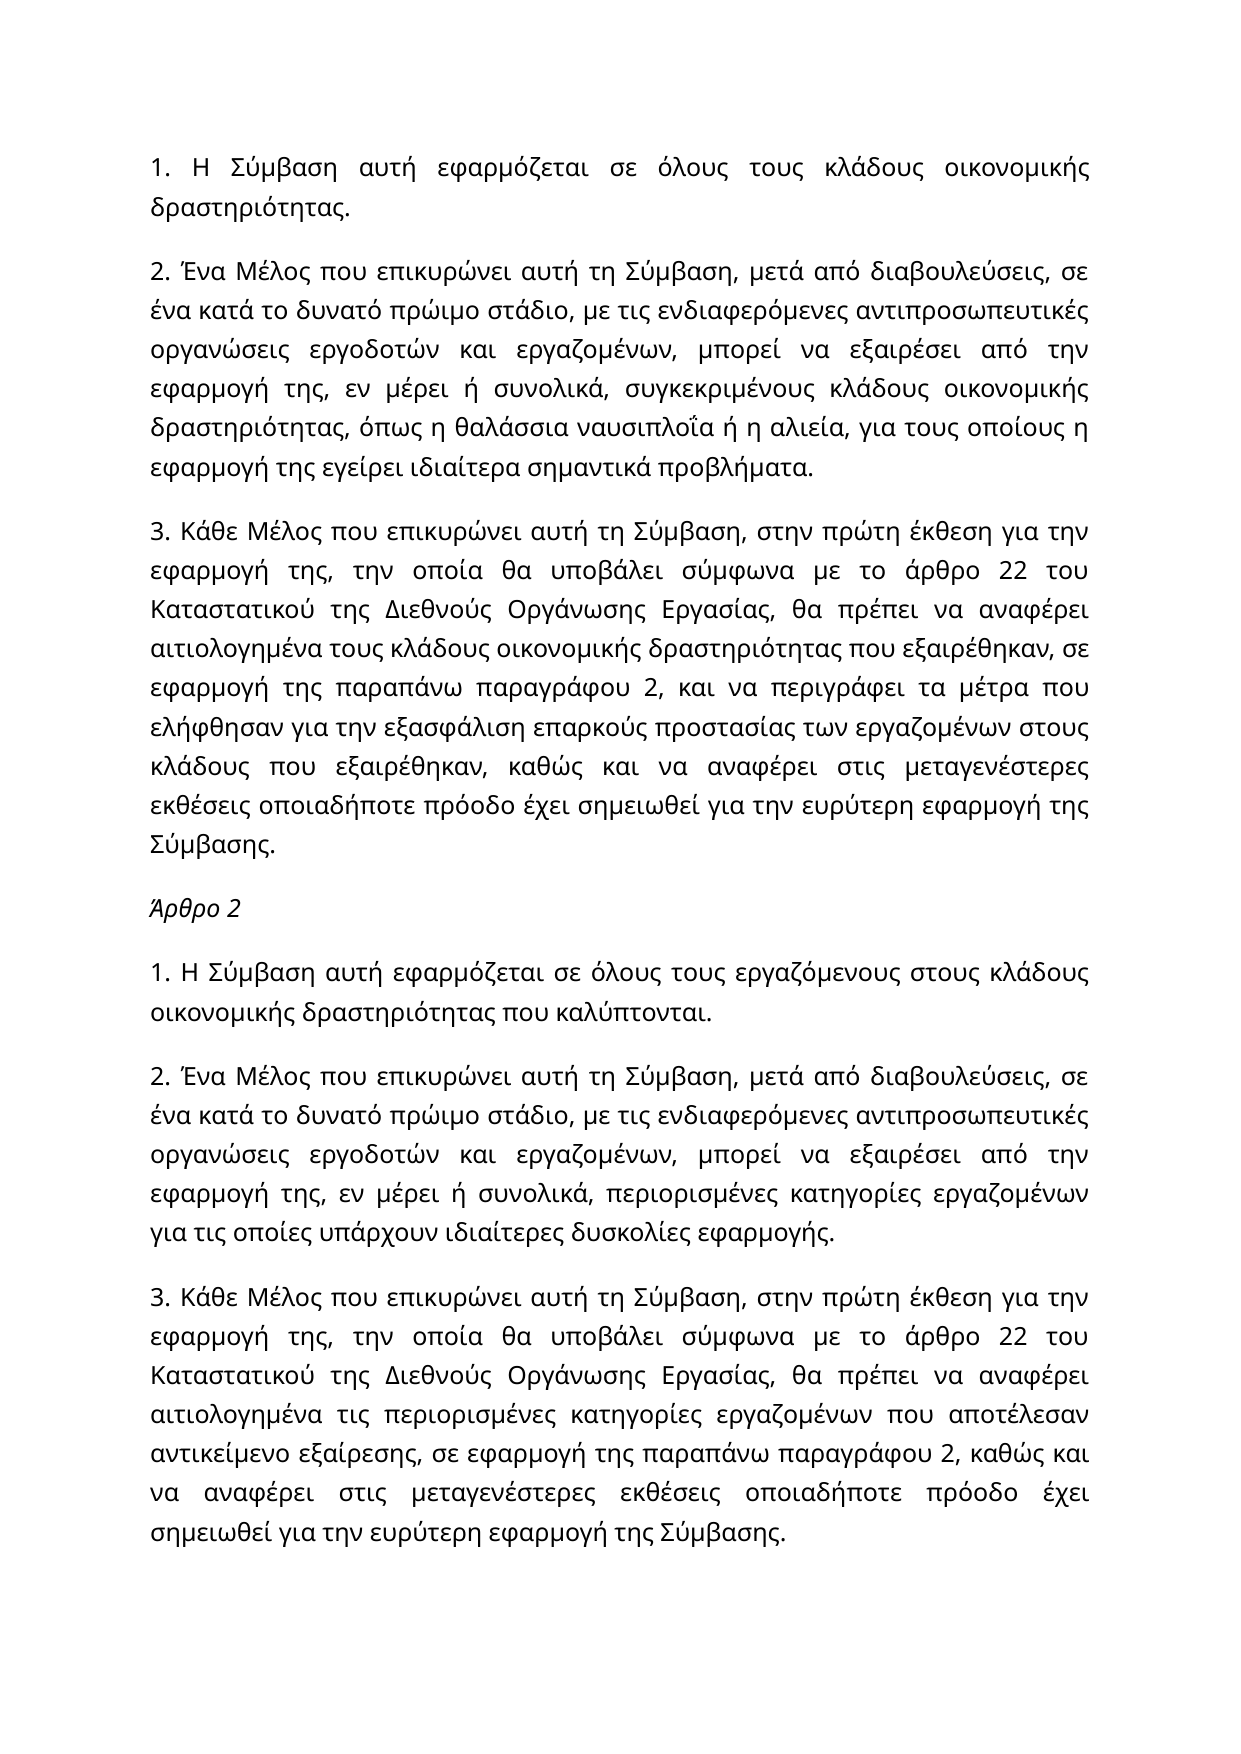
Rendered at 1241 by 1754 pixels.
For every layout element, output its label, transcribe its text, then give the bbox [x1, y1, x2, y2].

text 2. Ένα Μέλος που επικυρώνει αυτή τη Σύμβαση, μετά από διαβουλεύσεις, σε ένα κατά το δυνατό πρώιμο στάδιο, με τις ενδιαφερόμενες αντιπροσωπευτικές οργανώσεις εργοδοτών και εργαζομένων, μπορεί να εξαιρέσει από την εφαρμογή της, εν μέρει ή συνολικά, συγκεκριμένους κλάδους οικονομικής δραστηριότητας, όπως η θαλάσσια ναυσιπλοΐα ή η αλιεία, για τους οποίους η εφαρμογή της εγείρει ιδιαίτερα σημαντικά προβλήματα. [150, 253, 1090, 483]
text Άρθρο 2 [150, 891, 1090, 925]
text 3. Κάθε Μέλος που επικυρώνει αυτή τη Σύμβαση, στην πρώτη έκθεση για την εφαρμογή της, την οποία θα υποβάλει σύμφωνα με το άρθρο 22 του Καταστατικού της Διεθνούς Οργάνωσης Εργασίας, θα πρέπει να αναφέρει αιτιολογημένα τις περιορισμένες κατηγορίες εργαζομένων που αποτέλεσαν αντικείμενο εξαίρεσης, σε εφαρμογή της παραπάνω παραγράφου 2, καθώς και να αναφέρει στις μεταγενέστερες εκθέσεις οποιαδήποτε πρόοδο έχει σημειωθεί για την ευρύτερη εφαρμογή της Σύμβασης. [150, 1279, 1090, 1548]
text 3. Κάθε Μέλος που επικυρώνει αυτή τη Σύμβαση, στην πρώτη έκθεση για την εφαρμογή της, την οποία θα υποβάλει σύμφωνα με το άρθρο 22 του Καταστατικού της Διεθνούς Οργάνωσης Εργασίας, θα πρέπει να αναφέρει αιτιολογημένα τους κλάδους οικονομικής δραστηριότητας που εξαιρέθηκαν, σε εφαρμογή της παραπάνω παραγράφου 2, και να περιγράφει τα μέτρα που ελήφθησαν για την εξασφάλιση επαρκούς προστασίας των εργαζομένων στους κλάδους που εξαιρέθηκαν, καθώς και να αναφέρει στις μεταγενέστερες εκθέσεις οποιαδήποτε πρόοδο έχει σημειωθεί για την ευρύτερη εφαρμογή της Σύμβασης. [150, 513, 1090, 861]
text 2. Ένα Μέλος που επικυρώνει αυτή τη Σύμβαση, μετά από διαβουλεύσεις, σε ένα κατά το δυνατό πρώιμο στάδιο, με τις ενδιαφερόμενες αντιπροσωπευτικές οργανώσεις εργοδοτών και εργαζομένων, μπορεί να εξαιρέσει από την εφαρμογή της, εν μέρει ή συνολικά, περιορισμένες κατηγορίες εργαζομένων για τις οποίες υπάρχουν ιδιαίτερες δυσκολίες εφαρμογής. [150, 1058, 1090, 1249]
text 1. Η Σύμβαση αυτή εφαρμόζεται σε όλους τους εργαζόμενους στους κλάδους οικονομικής δραστηριότητας που καλύπτονται. [150, 955, 1090, 1028]
text 1. Η Σύμβαση αυτή εφαρμόζεται σε όλους τους κλάδους οικονομικής δραστηριότητας. [150, 150, 1090, 223]
